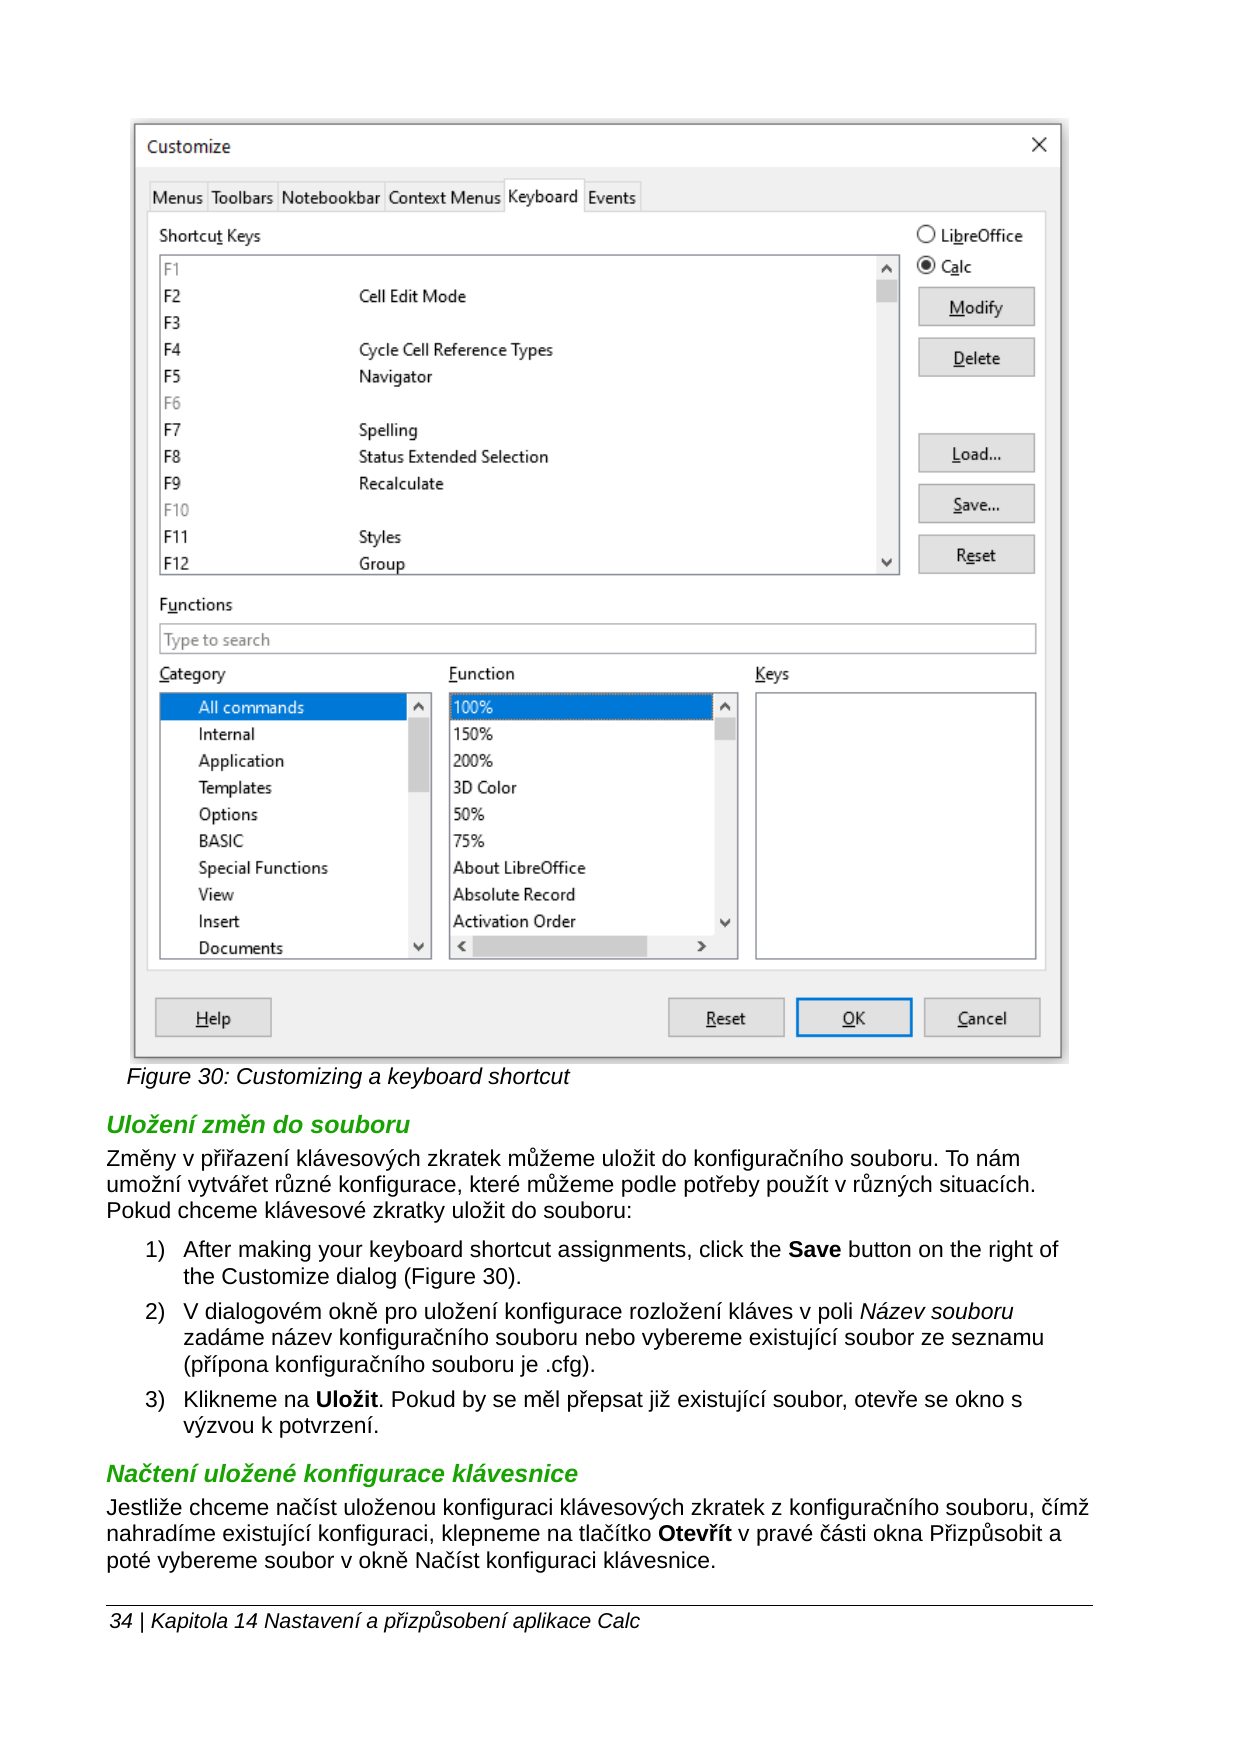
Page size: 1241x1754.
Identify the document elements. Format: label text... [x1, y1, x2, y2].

list Klikneme na Uložit. Pokud by se měl přepsat již existující soubor, otevře se okno s výzvou k potvrzení. [165, 1386, 1093, 1438]
list Změny v přiřazení klávesových zkratek můžeme uložit do konfiguračního souboru. To nám umožní vytvářet různé konfigurace, které můžeme podle potřeby použít v různých situacích. Pokud chceme klávesové zkratky uložit do souboru: [106, 1145, 1093, 1224]
list After making your keyboard shortcut assignments, click the Save button on the right of the Customize dialog (Figure 30). [165, 1236, 1093, 1289]
text Jestliže chceme načíst uloženou konfiguraci klávesových zkratek z konfiguračního souboru, čímž nahradíme existující konfiguraci, klepneme na tlačítko Otevřít v pravé části okna Přizpůsobit a poté vybereme soubor v okně Načíst konfiguraci klávesnice. [106, 1494, 1093, 1573]
subtitle Načtení uložené konfigurace klávesnice [106, 1459, 1093, 1488]
text Figure 30: Customizing a keyboard shortcut [126, 1064, 1073, 1089]
picture [130, 118, 1069, 1064]
list V dialogovém okně pro uložení konfigurace rozložení kláves v poli Název souboru zadáme název konfiguračního souboru nebo vybereme existující soubor ze seznamu (přípona konfiguračního souboru je .cfg). [165, 1298, 1093, 1377]
subtitle Uložení změn do souboru [106, 1110, 1093, 1139]
